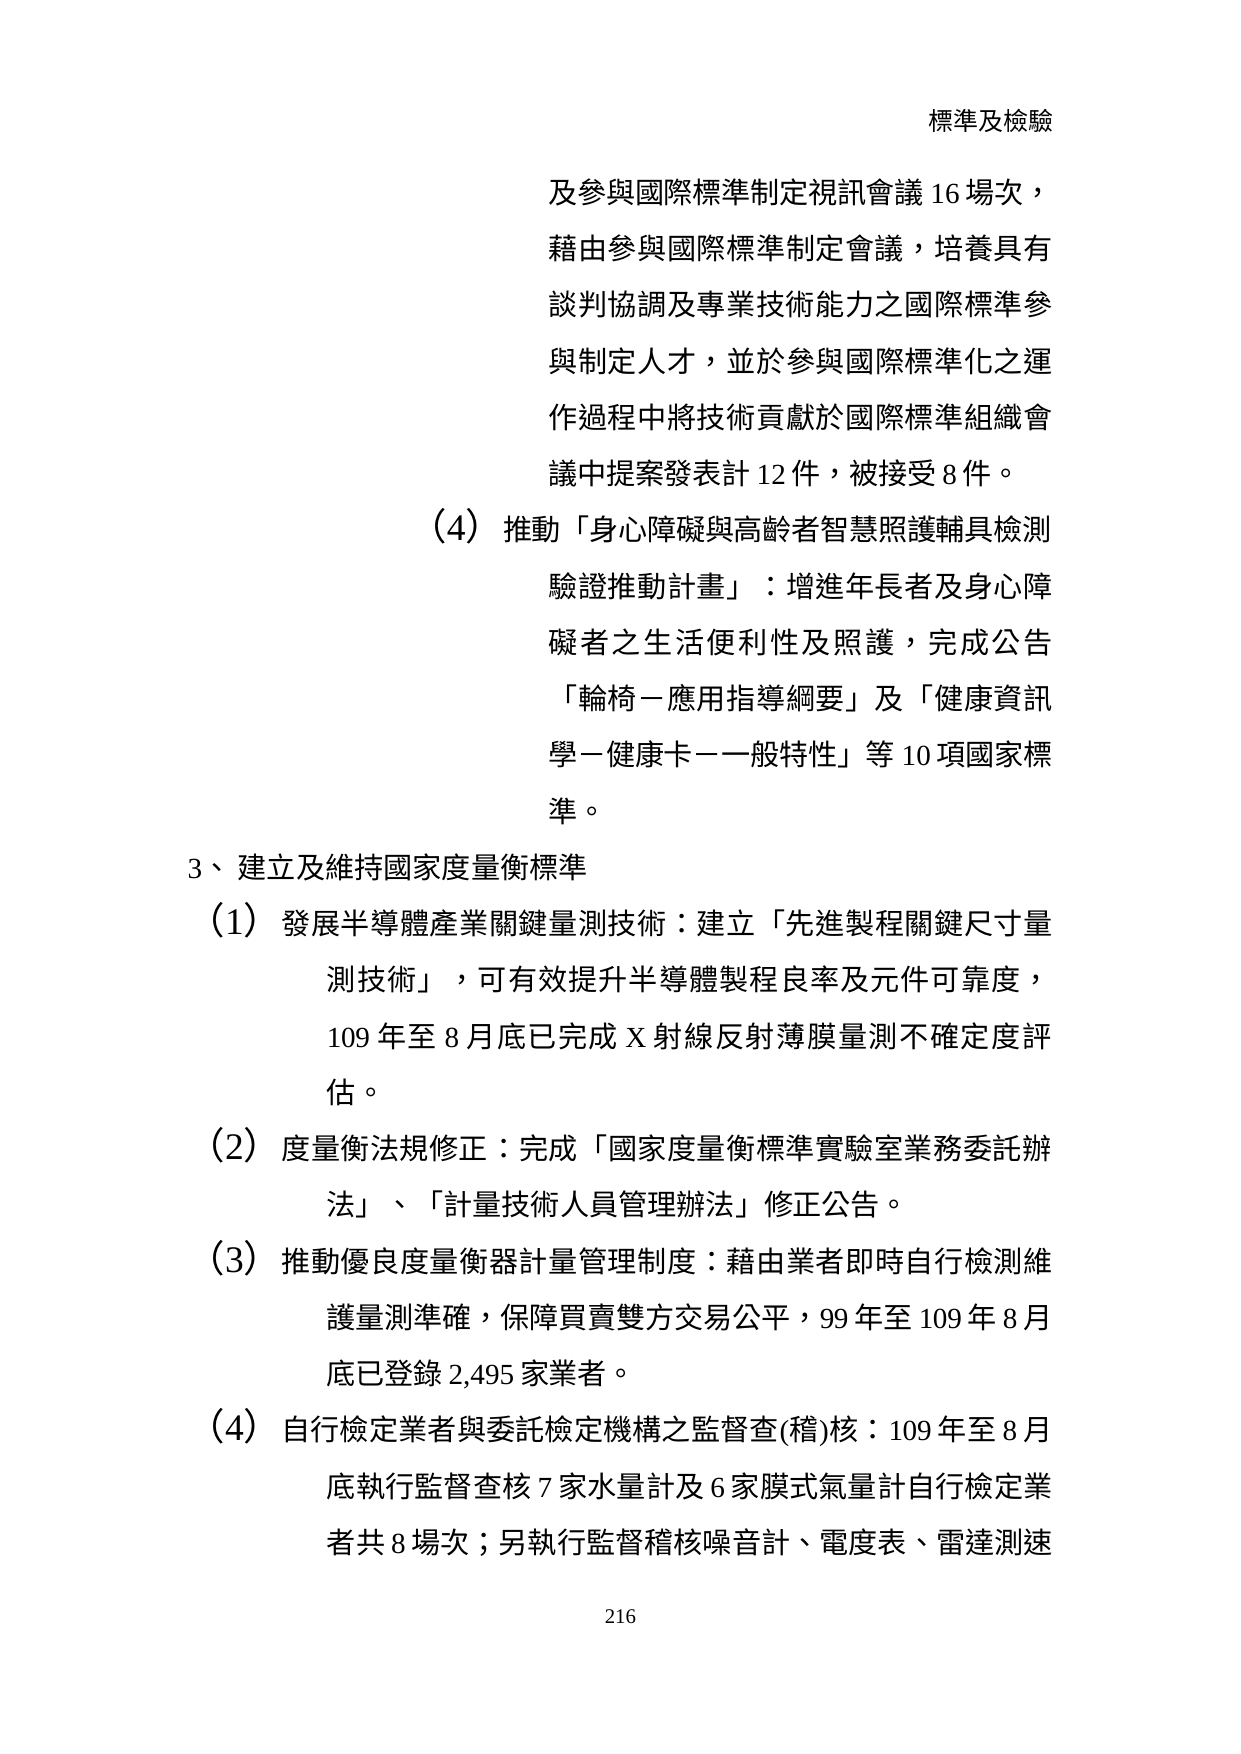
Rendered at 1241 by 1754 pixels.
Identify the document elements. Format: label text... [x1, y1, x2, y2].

list 發展半導體產業關鍵量測技術：建立「先進製程關鍵尺寸量測技術」，可有效提升半導體製程良率及元件可靠度， 109年至8月底已完成X射線反射薄膜量測不確定度評估。 [187, 889, 1053, 1114]
list 自行檢定業者與委託檢定機構之監督查(稽)核：109年至8月底執行監督查核7家水量計及6家膜式氣量計自行檢定業者共8場次；另執行監督稽核噪音計、電度表、雷達測速 [187, 1396, 1053, 1564]
list 推動「身心障礙與高齡者智慧照護輔具檢測驗證推動計畫」：增進年長者及身心障礙者之生活便利性及照護，完成公告「輪椅－應用指導綱要」及「健康資訊學－健康卡－一般特性」等10項國家標準。 [409, 496, 1053, 833]
list 及參與國際標準制定視訊會議16場次，藉由參與國際標準制定會議，培養具有談判協調及專業技術能力之國際標準參與制定人才，並於參與國際標準化之運作過程中將技術貢獻於國際標準組織會議中提案發表計12件，被接受8件。 [409, 158, 1053, 496]
list 建立及維持國家度量衡標準 [187, 833, 1053, 889]
list 推動優良度量衡器計量管理制度：藉由業者即時自行檢測維護量測準確，保障買賣雙方交易公平，99年至109年8月底已登錄2,495家業者。 [187, 1227, 1053, 1396]
list 度量衡法規修正：完成「國家度量衡標準實驗室業務委託辦法」、「計量技術人員管理辦法」修正公告。 [187, 1114, 1053, 1227]
